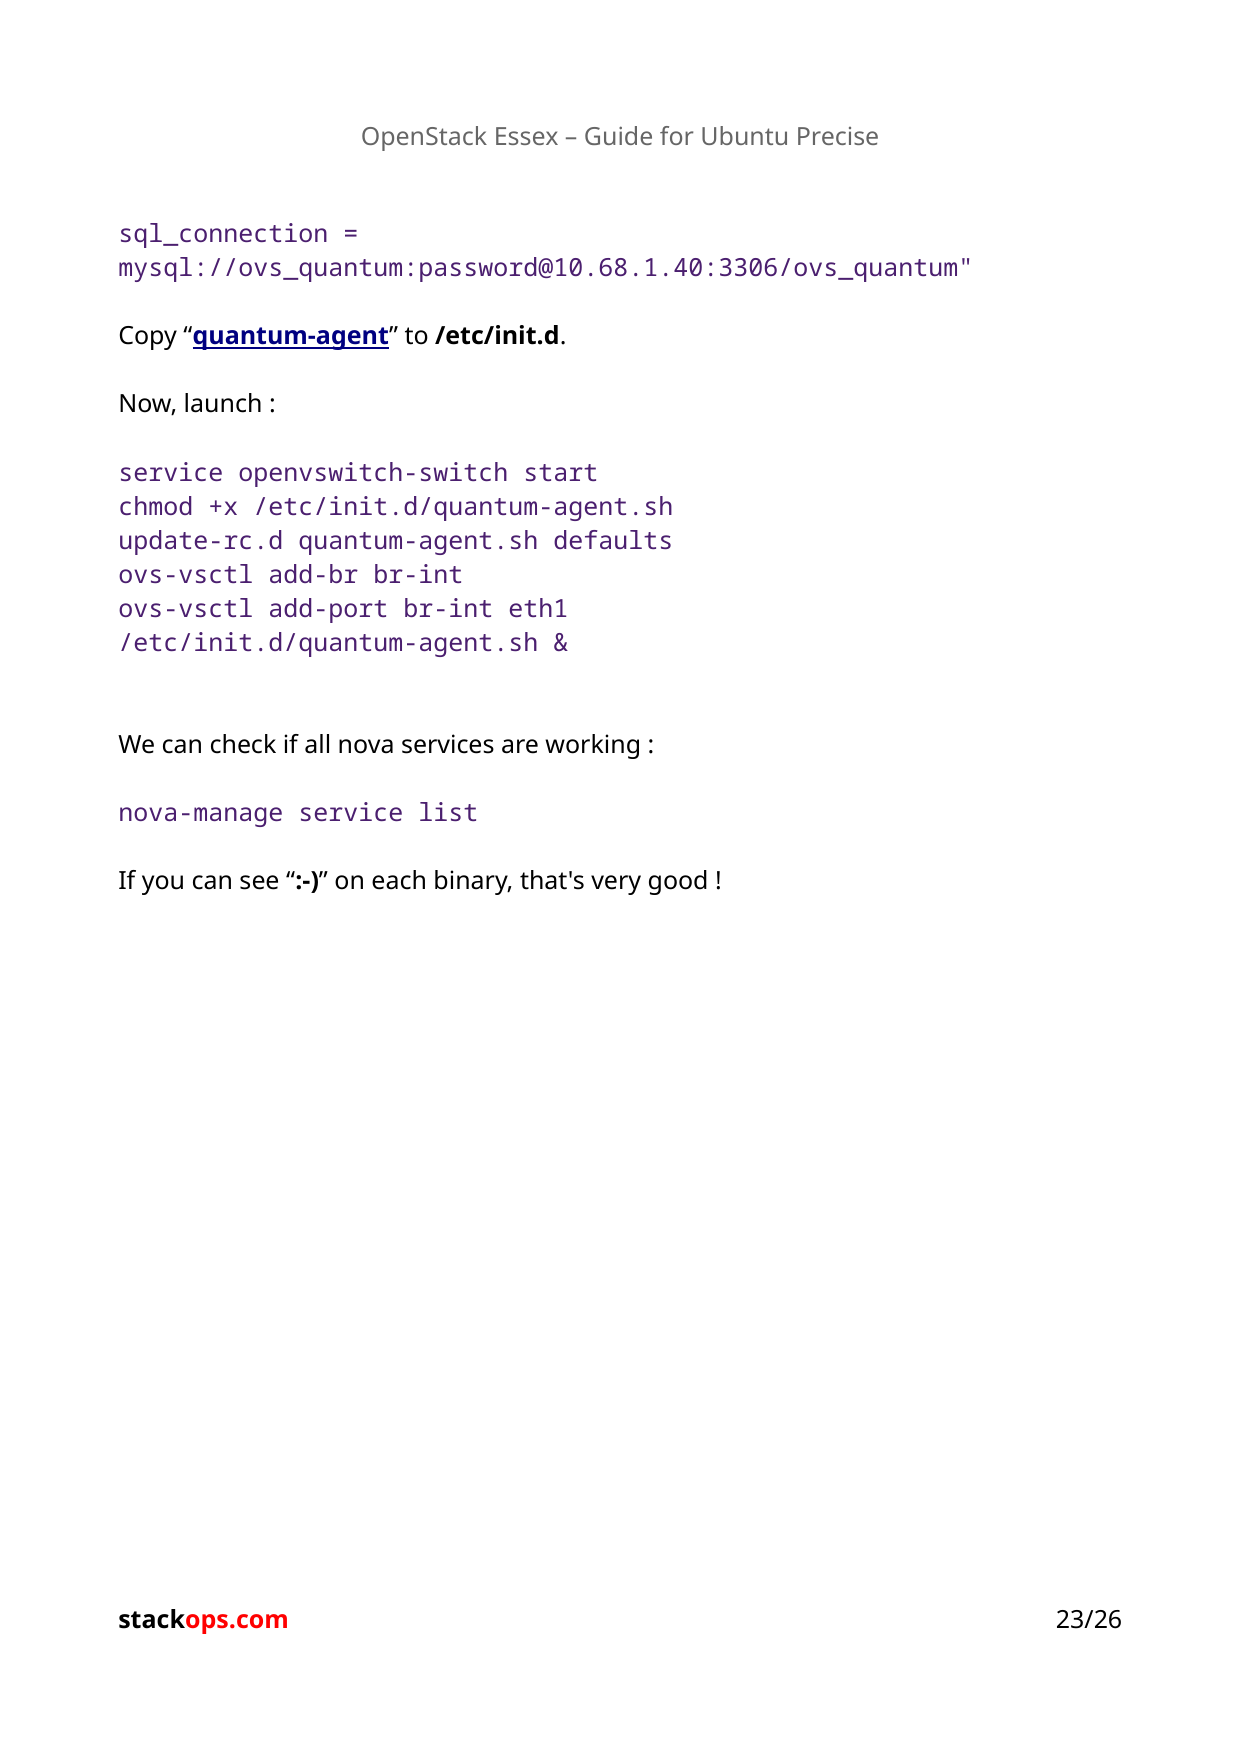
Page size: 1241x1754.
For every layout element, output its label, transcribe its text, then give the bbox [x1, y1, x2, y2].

text ovs-vsctl add-port br-int eth1 [118, 590, 1122, 624]
text sql_connection = mysql://ovs_quantum:password@10.68.1.40:3306/ovs_quantum" [118, 216, 1122, 284]
text /etc/init.d/quantum-agent.sh & [118, 624, 1122, 658]
text Copy “quantum-agent” to /etc/init.d. [118, 318, 1122, 352]
text We can check if all nova services are working : [118, 727, 1122, 761]
text service openvswitch-switch start [118, 454, 1122, 488]
text chmod +x /etc/init.d/quantum-agent.sh [118, 488, 1122, 522]
text Now, launch : [118, 386, 1122, 420]
text If you can see “:-)” on each binary, that's very good ! [118, 863, 1122, 897]
text ovs-vsctl add-br br-int [118, 556, 1122, 590]
text nova-manage service list [118, 795, 1122, 829]
text update-rc.d quantum-agent.sh defaults [118, 522, 1122, 556]
